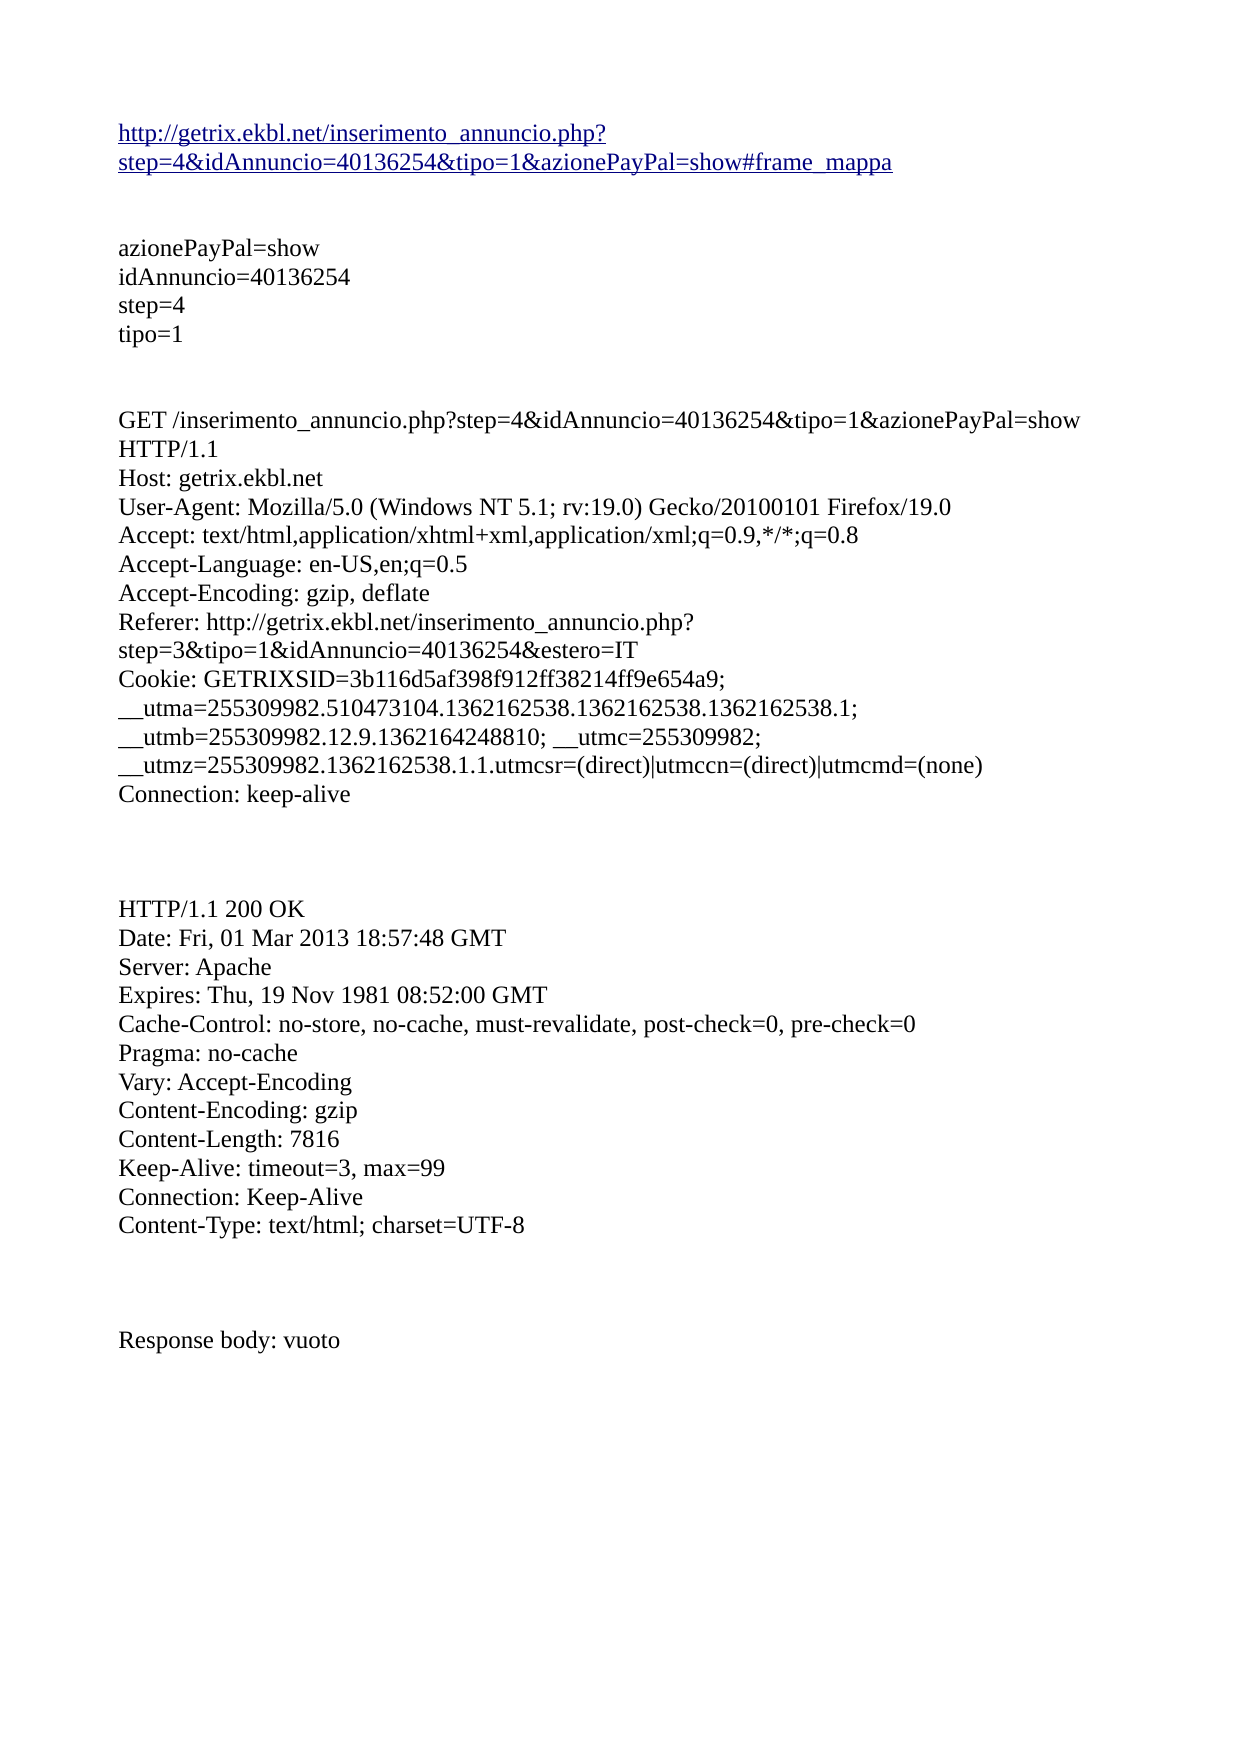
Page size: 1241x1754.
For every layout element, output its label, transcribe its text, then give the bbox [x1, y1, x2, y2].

text HTTP/1.1 200 OK [118, 894, 1122, 923]
text Date: Fri, 01 Mar 2013 18:57:48 GMT [118, 923, 1122, 952]
text Accept-Language: en-US,en;q=0.5 [118, 549, 1122, 578]
text Accept-Encoding: gzip, deflate [118, 578, 1122, 607]
text Cache-Control: no-store, no-cache, must-revalidate, post-check=0, pre-check=0 [118, 1009, 1122, 1038]
text Cookie: GETRIXSID=3b116d5af398f912ff38214ff9e654a9; __utma=255309982.510473104.1362162538.1362162538.1362162538.1; __utmb=255309982.12.9.1362164248810; __utmc=255309982; __utmz=255309982.1362162538.1.1.utmcsr=(direct)|utmccn=(direct)|utmcmd=(none) [118, 664, 1122, 779]
text step=4 [118, 291, 1122, 319]
text Accept: text/html,application/xhtml+xml,application/xml;q=0.9,*/*;q=0.8 [118, 521, 1122, 549]
text Vary: Accept-Encoding [118, 1067, 1122, 1096]
text tipo=1 [118, 319, 1122, 348]
text Server: Apache [118, 952, 1122, 981]
text Connection: keep-alive [118, 779, 1122, 808]
text Response body: vuoto [118, 1326, 1122, 1354]
text Referer: http://getrix.ekbl.net/inserimento_annuncio.php?step=3&tipo=1&idAnnuncio=40136254&estero=IT [118, 607, 1122, 664]
text Connection: Keep-Alive [118, 1182, 1122, 1211]
text Content-Length: 7816 [118, 1124, 1122, 1153]
text User-Agent: Mozilla/5.0 (Windows NT 5.1; rv:19.0) Gecko/20100101 Firefox/19.0 [118, 492, 1122, 521]
text Content-Encoding: gzip [118, 1096, 1122, 1124]
text Keep-Alive: timeout=3, max=99 [118, 1153, 1122, 1182]
text azionePayPal=show [118, 233, 1122, 262]
text GET /inserimento_annuncio.php?step=4&idAnnuncio=40136254&tipo=1&azionePayPal=show HTTP/1.1 [118, 406, 1122, 463]
text Host: getrix.ekbl.net [118, 463, 1122, 492]
text http://getrix.ekbl.net/inserimento_annuncio.php?step=4&idAnnuncio=40136254&tipo=1&azionePayPal=show#frame_mappa [118, 118, 1122, 176]
text Content-Type: text/html; charset=UTF-8 [118, 1211, 1122, 1239]
text Pragma: no-cache [118, 1038, 1122, 1067]
text idAnnuncio=40136254 [118, 262, 1122, 291]
text Expires: Thu, 19 Nov 1981 08:52:00 GMT [118, 981, 1122, 1009]
